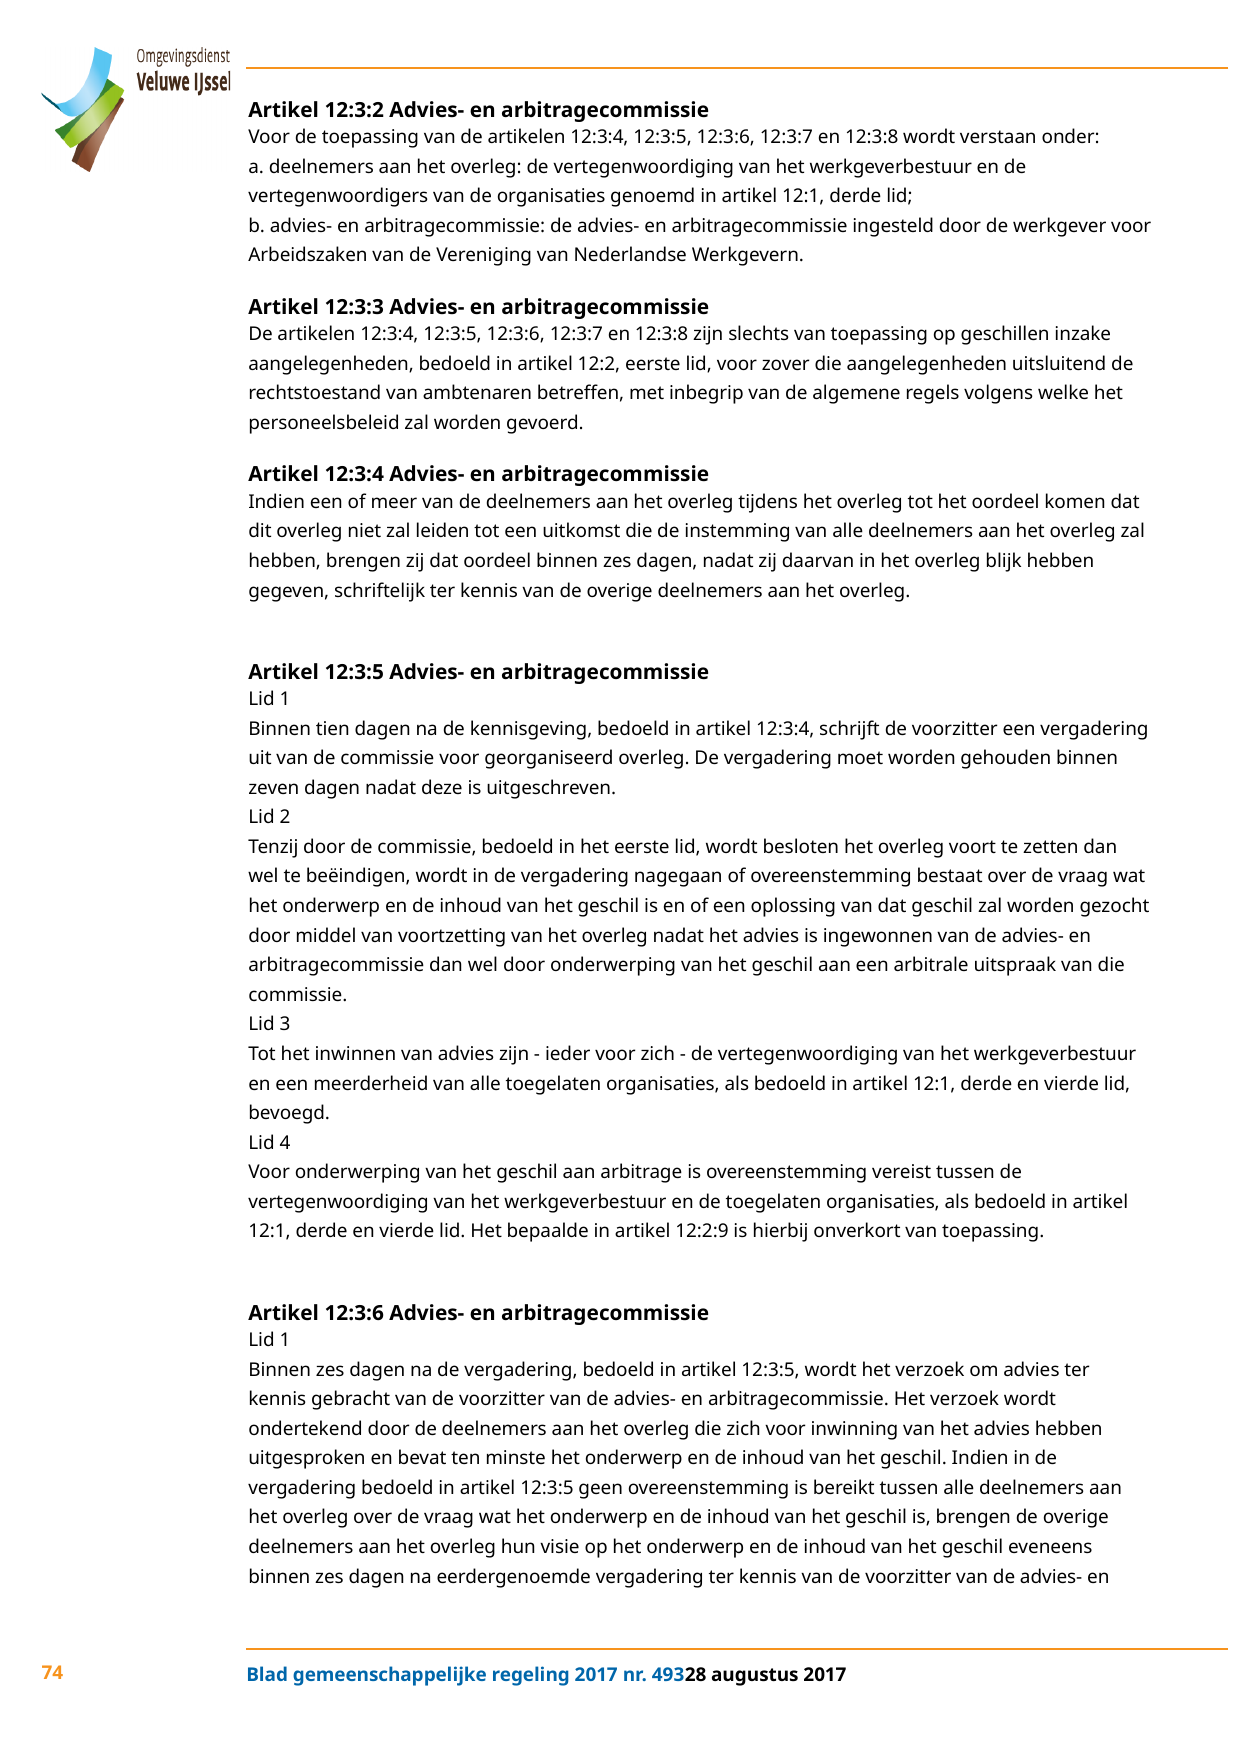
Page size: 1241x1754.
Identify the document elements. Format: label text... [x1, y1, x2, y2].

text Tot het inwinnen van advies zijn - ieder voor zich - de vertegenwoordiging van het werkgeverbestuur en een meerderheid van alle toegelaten organisaties, als bedoeld in artikel 12:1, derde en vierde lid, bevoegd. [248, 1040, 1152, 1125]
text Artikel 12:3:6 Advies- en arbitragecommissie [248, 1298, 1152, 1326]
text Artikel 12:3:3 Advies- en arbitragecommissie [248, 292, 1152, 320]
text Lid 4 [248, 1129, 1152, 1155]
text Artikel 12:3:2 Advies- en arbitragecommissie [248, 95, 1152, 123]
text Voor onderwerping van het geschil aan arbitrage is overeenstemming vereist tussen de vertegenwoordiging van het werkgeverbestuur en de toegelaten organisaties, als bedoeld in artikel 12:1, derde en vierde lid. Het bepaalde in artikel 12:2:9 is hierbij onverkort van toepassing. [248, 1158, 1152, 1243]
text b. advies- en arbitragecommissie: de advies- en arbitragecommissie ingesteld door de werkgever voor Arbeidszaken van de Vereniging van Nederlandse Werkgevern. [248, 212, 1152, 267]
text Artikel 12:3:5 Advies- en arbitragecommissie [248, 657, 1152, 685]
text Lid 2 [248, 803, 1152, 829]
text Indien een of meer van de deelnemers aan het overleg tijdens het overleg tot het oordeel komen dat dit overleg niet zal leiden tot een uitkomst die de instemming van alle deelnemers aan het overleg zal hebben, brengen zij dat oordeel binnen zes dagen, nadat zij daarvan in het overleg blijk hebben gegeven, schriftelijk ter kennis van de overige deelnemers aan het overleg. [248, 488, 1152, 602]
text a. deelnemers aan het overleg: de vertegenwoordiging van het werkgeverbestuur en de vertegenwoordigers van de organisaties genoemd in artikel 12:1, derde lid; [248, 153, 1152, 208]
text Lid 1 [248, 685, 1152, 711]
text Binnen tien dagen na de kennisgeving, bedoeld in artikel 12:3:4, schrijft de voorzitter een vergadering uit van de commissie voor georganiseerd overleg. De vergadering moet worden gehouden binnen zeven dagen nadat deze is uitgeschreven. [248, 715, 1152, 800]
text Lid 3 [248, 1011, 1152, 1036]
text De artikelen 12:3:4, 12:3:5, 12:3:6, 12:3:7 en 12:3:8 zijn slechts van toepassing op geschillen inzake aangelegenheden, bedoeld in artikel 12:2, eerste lid, voor zover die aangelegenheden uitsluitend de rechtstoestand van ambtenaren betreffen, met inbegrip van de algemene regels volgens welke het personeelsbeleid zal worden gevoerd. [248, 320, 1152, 435]
text Artikel 12:3:4 Advies- en arbitragecommissie [248, 459, 1152, 488]
text Binnen zes dagen na de vergadering, bedoeld in artikel 12:3:5, wordt het verzoek om advies ter kennis gebracht van de voorzitter van de advies- en arbitragecommissie. Het verzoek wordt ondertekend door de deelnemers aan het overleg die zich voor inwinning van het advies hebben uitgesproken en bevat ten minste het onderwerp en de inhoud van het geschil. Indien in de vergadering bedoeld in artikel 12:3:5 geen overeenstemming is bereikt tussen alle deelnemers aan het overleg over de vraag wat het onderwerp en de inhoud van het geschil is, brengen de overige deelnemers aan het overleg hun visie op het onderwerp en de inhoud van het geschil eveneens binnen zes dagen na eerdergenoemde vergadering ter kennis van de voorzitter van de advies- en [248, 1356, 1152, 1588]
text Voor de toepassing van de artikelen 12:3:4, 12:3:5, 12:3:6, 12:3:7 en 12:3:8 wordt verstaan onder: [248, 123, 1152, 149]
text Lid 1 [248, 1326, 1152, 1352]
picture [41, 47, 231, 172]
text Tenzij door de commissie, bedoeld in het eerste lid, wordt besloten het overleg voort te zetten dan wel te beëindigen, wordt in de vergadering nagegaan of overeenstemming bestaat over de vraag wat het onderwerp en de inhoud van het geschil is en of een oplossing van dat geschil zal worden gezocht door middel van voortzetting van het overleg nadat het advies is ingewonnen van de advies- en arbitragecommissie dan wel door onderwerping van het geschil aan een arbitrale uitspraak van die commissie. [248, 833, 1152, 1007]
